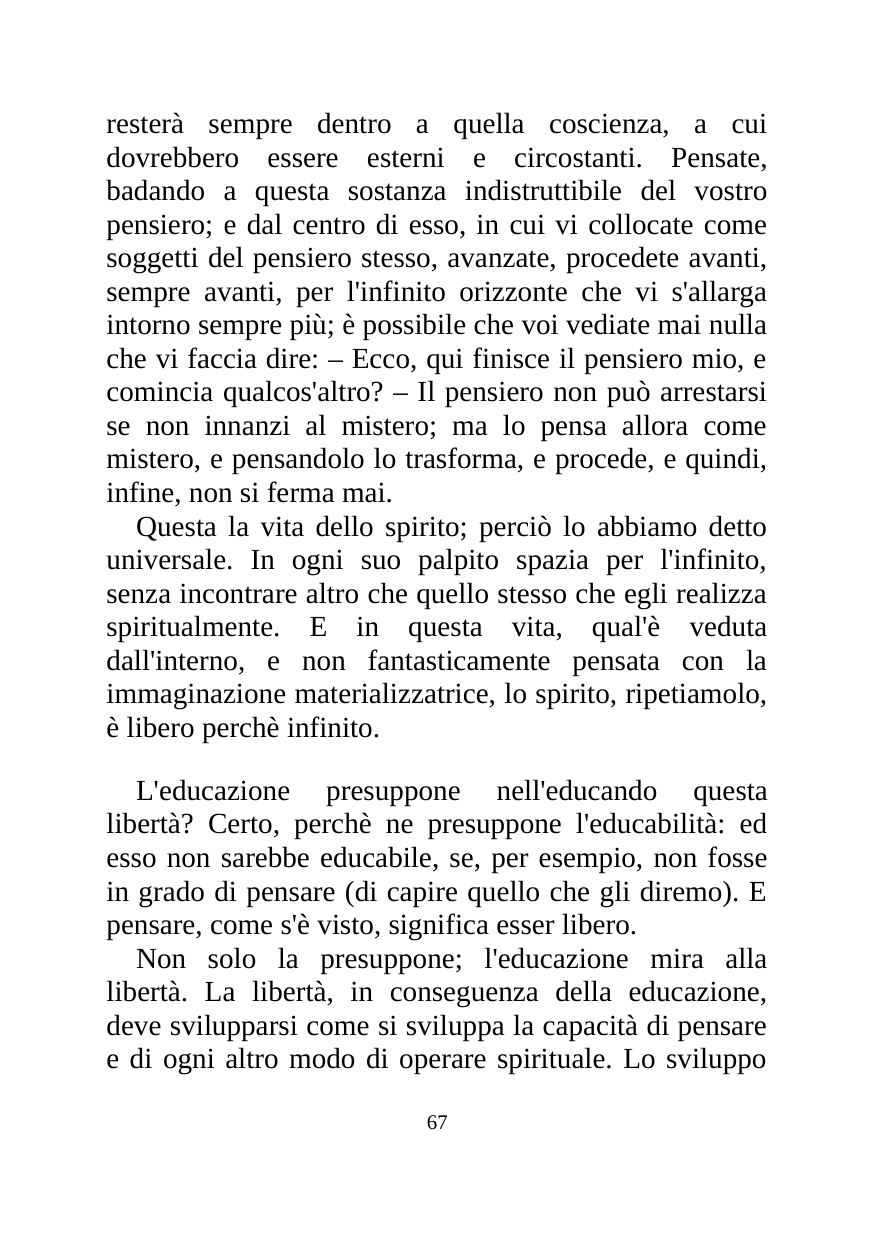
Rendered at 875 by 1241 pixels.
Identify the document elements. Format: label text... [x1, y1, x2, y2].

text resterà sempre dentro a quella coscienza, a cui dovrebbero essere esterni e circostanti. Pensate, badando a questa sostanza indistruttibile del vostro pensiero; e dal centro di esso, in cui vi collocate come soggetti del pensiero stesso, avanzate, procedete avanti, sempre avanti, per l'infinito orizzonte che vi s'allarga intorno sempre più; è possibile che voi vediate mai nulla che vi faccia dire: – Ecco, qui finisce il pensiero mio, e comincia qualcos'altro? – Il pensiero non può arrestarsi se non innanzi al mistero; ma lo pensa allora come mistero, e pensandolo lo trasforma, e procede, e quindi, infine, non si ferma mai. [106, 106, 768, 509]
text L'educazione presuppone nell'educando questa libertà? Certo, perchè ne presuppone l'educabilità: ed esso non sarebbe educabile, se, per esempio, non fosse in grado di pensare (di capire quello che gli diremo). E pensare, come s'è visto, significa esser libero. [106, 773, 768, 941]
text Non solo la presuppone; l'educazione mira alla libertà. La libertà, in conseguenza della educazione, deve svilupparsi come si sviluppa la capacità di pensare e di ogni altro modo di operare spirituale. Lo sviluppo [106, 941, 768, 1075]
text Questa la vita dello spirito; perciò lo abbiamo detto universale. In ogni suo palpito spazia per l'infinito, senza incontrare altro che quello stesso che egli realizza spiritualmente. E in questa vita, qual'è veduta dall'interno, e non fantasticamente pensata con la immaginazione materializzatrice, lo spirito, ripetiamolo, è libero perchè infinito. [106, 509, 768, 743]
